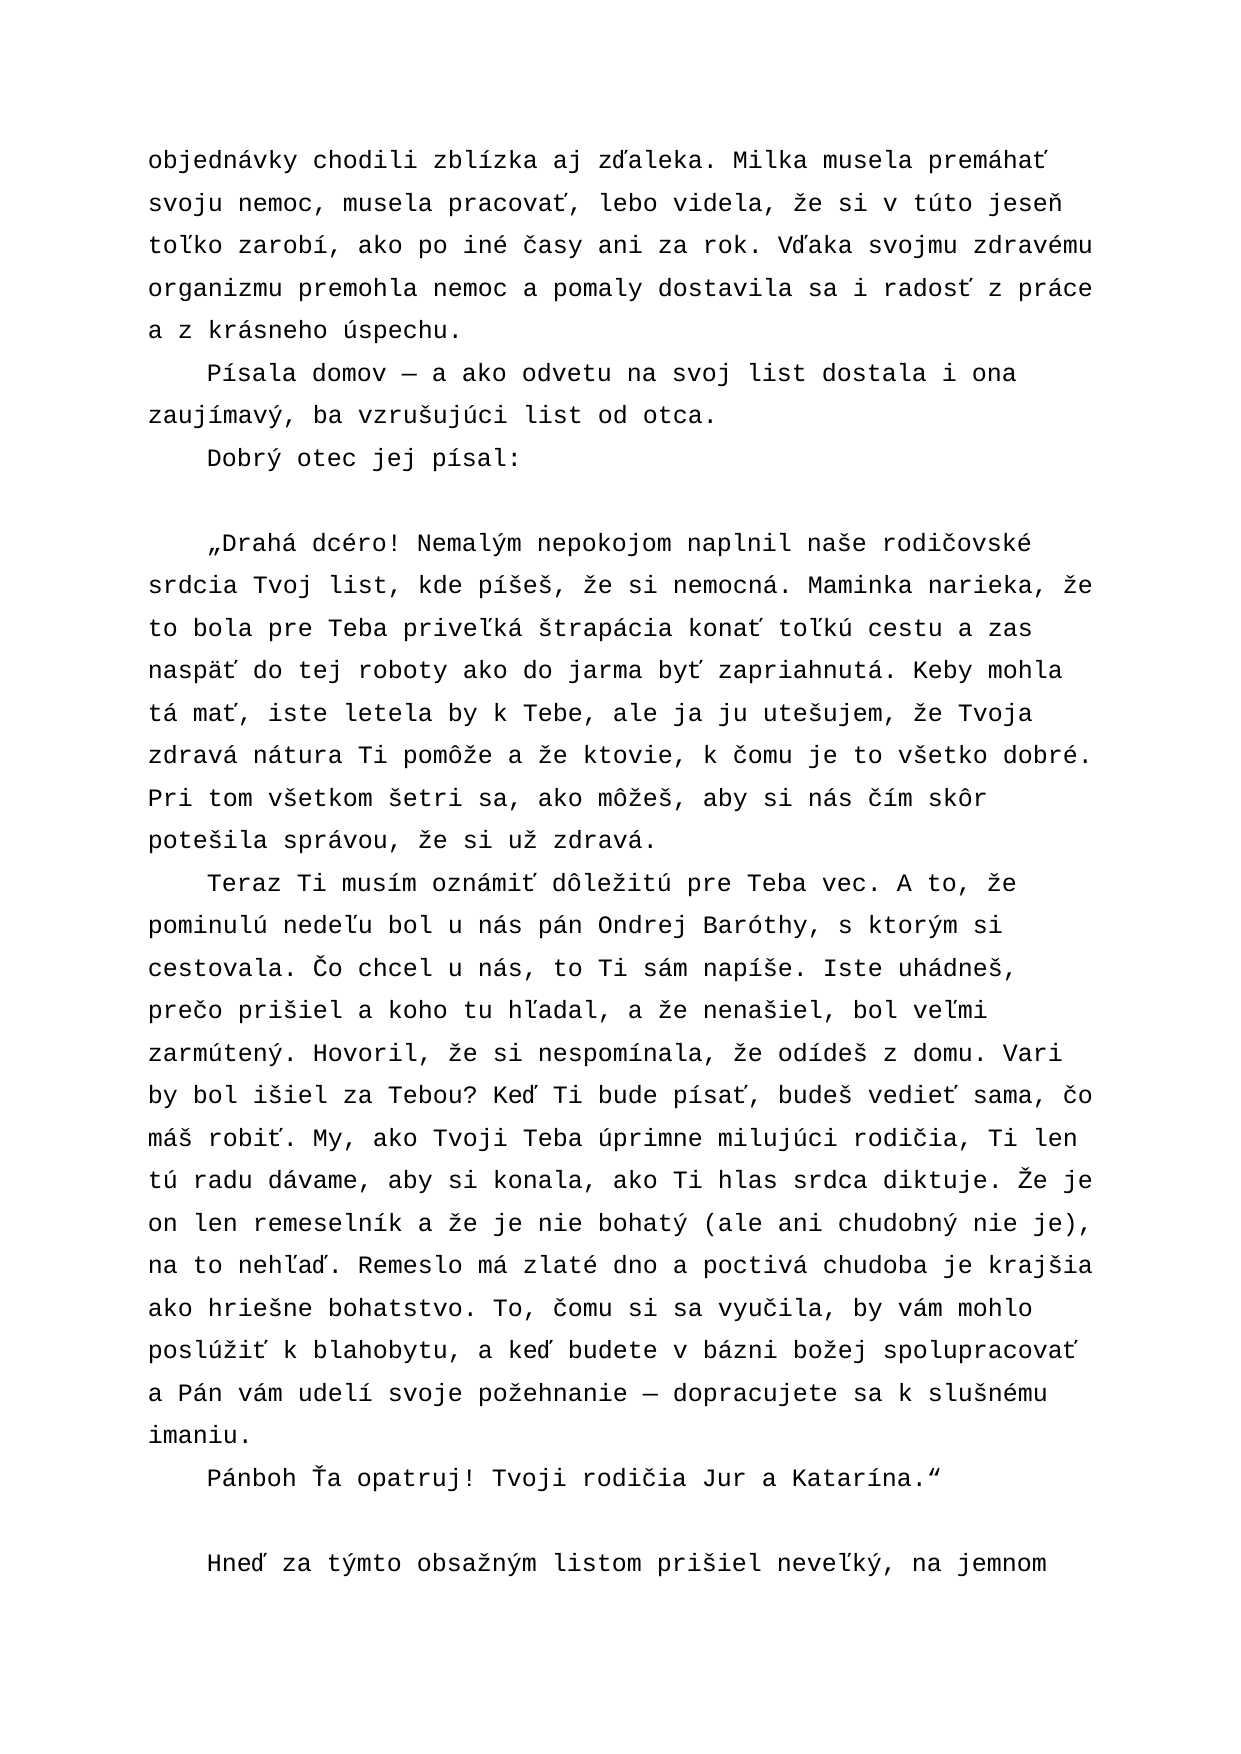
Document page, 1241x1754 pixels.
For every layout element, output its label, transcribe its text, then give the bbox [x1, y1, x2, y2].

text objednávky chodili zblízka aj zďaleka. Milka musela premáhať svoju nemoc, musela pracovať, lebo videla, že si v túto jeseň toľko zarobí, ako po iné časy ani za rok. Vďaka svojmu zdravému organizmu premohla nemoc a pomaly dostavila sa i radosť z práce a z krásneho úspechu. [148, 148, 1093, 346]
text Písala domov — a ako odvetu na svoj list dostala i ona zaujímavý, ba vzrušujúci list od otca. [148, 360, 1093, 431]
text Teraz Ti musím oznámiť dôležitú pre Teba vec. A to, že pominulú nedeľu bol u nás pán Ondrej Baróthy, s ktorým si cestovala. Čo chcel u nás, to Ti sám napíše. Iste uhádneš, prečo prišiel a koho tu hľadal, a že nenašiel, bol veľmi zarmútený. Hovoril, že si nespomínala, že odídeš z domu. Vari by bol išiel za Tebou? Keď Ti bude písať, budeš vedieť sama, čo máš robiť. My, ako Tvoji Teba úprimne milujúci rodičia, Ti len tú radu dávame, aby si konala, ako Ti hlas srdca diktuje. Že je on len remeselník a že je nie bohatý (ale ani chudobný nie je), na to nehľaď. Remeslo má zlaté dno a poctivá chudoba je krajšia ako hriešne bohatstvo. To, čomu si sa vyučila, by vám mohlo poslúžiť k blahobytu, a keď budete v bázni božej spolupracovať a Pán vám udelí svoje požehnanie — dopracujete sa k slušnému imaniu. [148, 870, 1093, 1451]
text Hneď za týmto obsažným listom prišiel neveľký, na jemnom [148, 1550, 1093, 1578]
text Pánboh Ťa opatruj! Tvoji rodičia Jur a Katarína.“ [148, 1465, 1093, 1493]
text „Drahá dcéro! Nemalým nepokojom naplnil naše rodičovské srdcia Tvoj list, kde píšeš, že si nemocná. Maminka narieka, že to bola pre Teba priveľká štrapácia konať toľkú cestu a zas naspäť do tej roboty ako do jarma byť zapriahnutá. Keby mohla tá mať, iste letela by k Tebe, ale ja ju utešujem, že Tvoja zdravá nátura Ti pomôže a že ktovie, k čomu je to všetko dobré. Pri tom všetkom šetri sa, ako môžeš, aby si nás čím skôr potešila správou, že si už zdravá. [148, 530, 1093, 856]
text Dobrý otec jej písal: [148, 445, 1093, 473]
